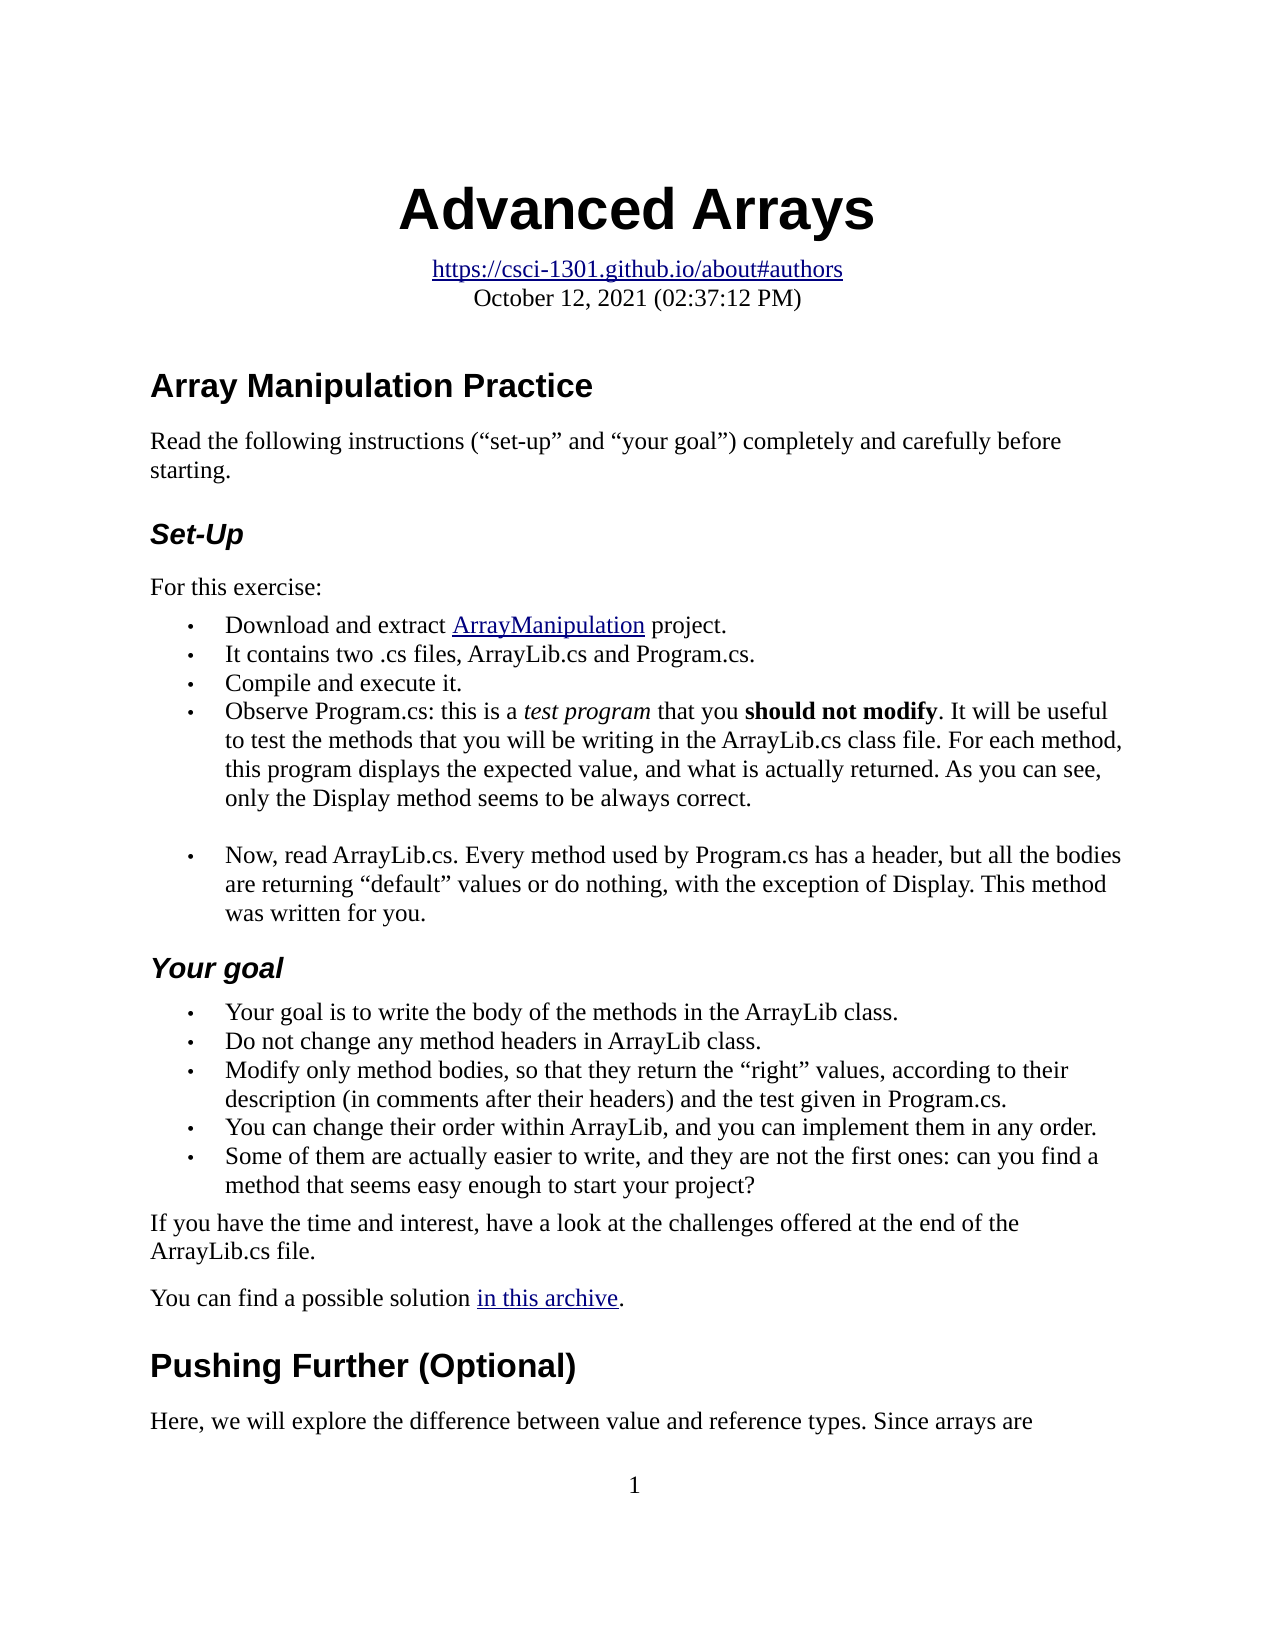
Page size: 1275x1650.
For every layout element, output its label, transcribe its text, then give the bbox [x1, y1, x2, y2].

list It contains two .cs files, ArrayLib.cs and Program.cs. [187, 639, 1125, 668]
subtitle Your goal [150, 951, 1125, 985]
list Modify only method bodies, so that they return the “right” values, according to their description (in comments after their headers) and the test given in Program.cs. [187, 1055, 1125, 1112]
text You can find a possible solution in this archive. [150, 1283, 1125, 1312]
list Some of them are actually easier to write, and they are not the first ones: can you find a method that seems easy enough to start your project? [187, 1141, 1125, 1199]
list Compile and execute it. [187, 668, 1125, 696]
text For this exercise: [150, 572, 1125, 601]
list Your goal is to write the body of the methods in the ArrayLib class. [187, 997, 1125, 1026]
subtitle Pushing Further (Optional) [150, 1346, 1125, 1384]
title Advanced Arrays [150, 175, 1125, 242]
list Download and extract ArrayManipulation project. [187, 610, 1125, 639]
text Here, we will explore the difference between value and reference types. Since arrays are [150, 1406, 1125, 1434]
list Now, read ArrayLib.cs. Every method used by Program.cs has a header, but all the bodies are returning “default” values or do nothing, with the exception of Display. This method was written for you. [187, 840, 1125, 926]
list Observe Program.cs: this is a test program that you should not modify. It will be useful to test the methods that you will be writing in the ArrayLib.cs class file. For each method, this program displays the expected value, and what is actually returned. As you can see, only the Display method seems to be always correct. [187, 696, 1125, 840]
text October 12, 2021 (02:37:12 PM) [150, 283, 1125, 312]
list You can change their order within ArrayLib, and you can implement them in any order. [187, 1112, 1125, 1141]
text Read the following instructions (“set-up” and “your goal”) completely and carefully before starting. [150, 426, 1125, 483]
list Do not change any method headers in ArrayLib class. [187, 1026, 1125, 1055]
text If you have the time and interest, have a look at the challenges offered at the end of the ArrayLib.cs file. [150, 1208, 1125, 1265]
subtitle Array Manipulation Practice [150, 366, 1125, 404]
text https://csci-1301.github.io/about#authors [150, 254, 1125, 283]
subtitle Set-Up [150, 517, 1125, 551]
